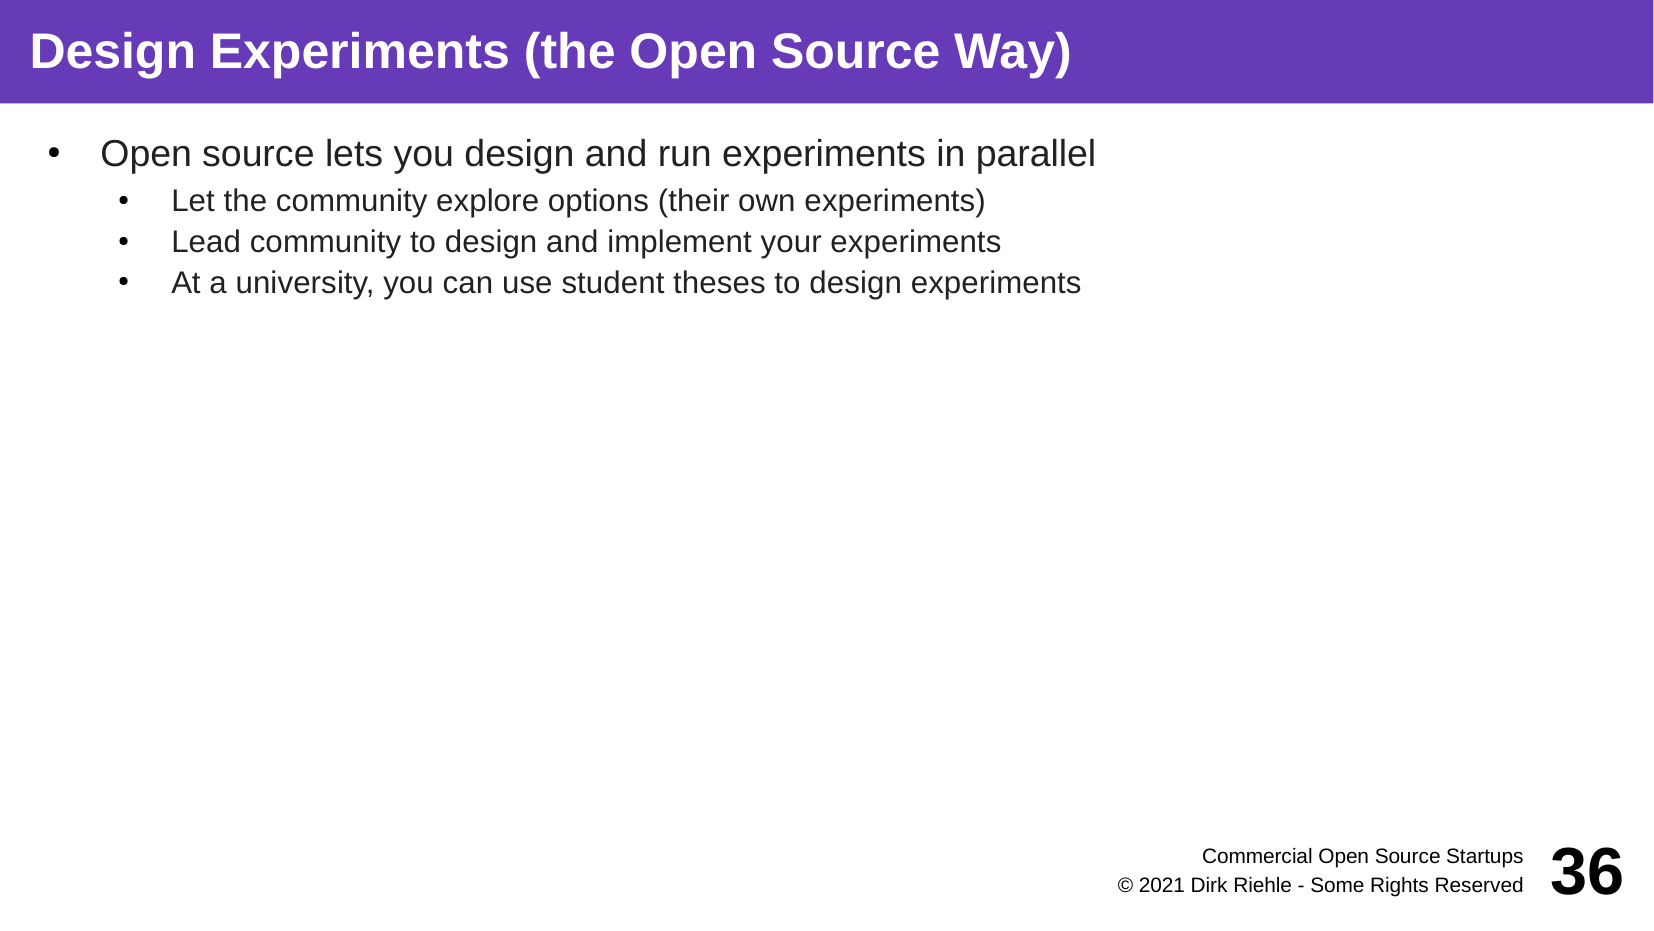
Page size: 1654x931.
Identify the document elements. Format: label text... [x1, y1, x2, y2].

list Open source lets you design and run experiments in parallel Let the community explore options (their own experiments) Lead community to design and implement your experiments At a university, you can use student theses to design experiments [29, 132, 1625, 813]
title Design Experiments (the Open Source Way) [0, 0, 1654, 104]
